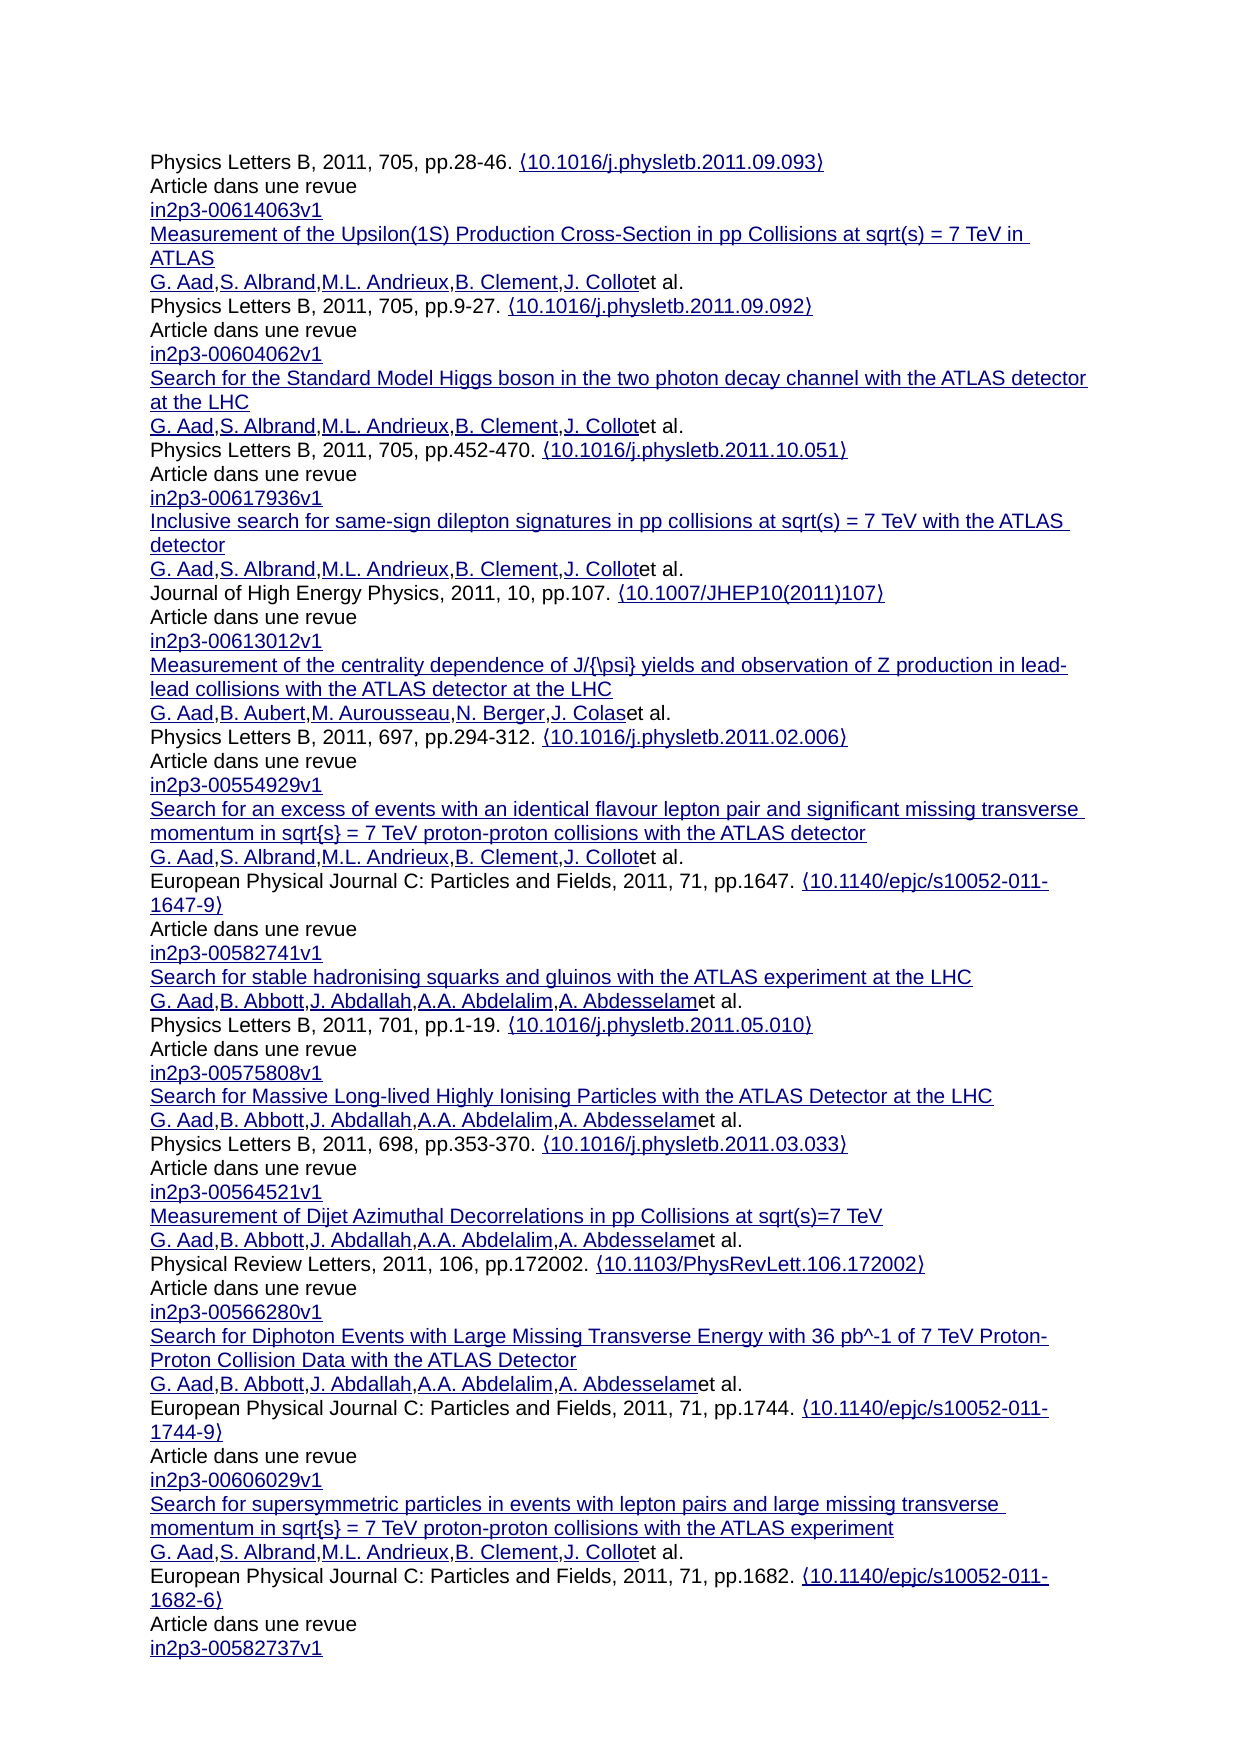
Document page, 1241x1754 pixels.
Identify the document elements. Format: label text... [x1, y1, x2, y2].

table_cell Inclusive search for same-sign dilepton signatures in pp collisions at sqrt(s) = 7 TeV with the ATLAS detector G. Aad,S. Albrand,M.L. Andrieux,B. Clement,J. Collotet al. Journal of High Energy Physics, 2011, 10, pp.107. ⟨10.1007/JHEP10(2011)107⟩ Article dans une revue in2p3-00613012v1 [150, 509, 1090, 653]
table_cell Physics Letters B, 2011, 705, pp.28-46. ⟨10.1016/j.physletb.2011.09.093⟩ Article dans une revue in2p3-00614063v1 [150, 150, 1090, 222]
table_cell Measurement of the centrality dependence of J/{\psi} yields and observation of Z production in lead-lead collisions with the ATLAS detector at the LHC G. Aad,B. Aubert,M. Aurousseau,N. Berger,J. Colaset al. Physics Letters B, 2011, 697, pp.294-312. ⟨10.1016/j.physletb.2011.02.006⟩ Article dans une revue in2p3-00554929v1 [150, 653, 1090, 797]
table_cell Search for supersymmetric particles in events with lepton pairs and large missing transverse momentum in sqrt{s} = 7 TeV proton-proton collisions with the ATLAS experiment G. Aad,S. Albrand,M.L. Andrieux,B. Clement,J. Collotet al. European Physical Journal C: Particles and Fields, 2011, 71, pp.1682. ⟨10.1140/epjc/s10052-011-1682-6⟩ Article dans une revue in2p3-00582737v1 [150, 1492, 1090, 1659]
table_cell Search for stable hadronising squarks and gluinos with the ATLAS experiment at the LHC G. Aad,B. Abbott,J. Abdallah,A.A. Abdelalim,A. Abdesselamet al. Physics Letters B, 2011, 701, pp.1-19. ⟨10.1016/j.physletb.2011.05.010⟩ Article dans une revue in2p3-00575808v1 [150, 965, 1090, 1084]
table_cell Measurement of the Upsilon(1S) Production Cross-Section in pp Collisions at sqrt(s) = 7 TeV in ATLAS G. Aad,S. Albrand,M.L. Andrieux,B. Clement,J. Collotet al. Physics Letters B, 2011, 705, pp.9-27. ⟨10.1016/j.physletb.2011.09.092⟩ Article dans une revue in2p3-00604062v1 [150, 222, 1090, 366]
table_cell Search for Massive Long-lived Highly Ionising Particles with the ATLAS Detector at the LHC G. Aad,B. Abbott,J. Abdallah,A.A. Abdelalim,A. Abdesselamet al. Physics Letters B, 2011, 698, pp.353-370. ⟨10.1016/j.physletb.2011.03.033⟩ Article dans une revue in2p3-00564521v1 [150, 1084, 1090, 1204]
table_cell Search for the Standard Model Higgs boson in the two photon decay channel with the ATLAS detector at the LHC G. Aad,S. Albrand,M.L. Andrieux,B. Clement,J. Collotet al. Physics Letters B, 2011, 705, pp.452-470. ⟨10.1016/j.physletb.2011.10.051⟩ Article dans une revue in2p3-00617936v1 [150, 366, 1090, 509]
table_cell Measurement of Dijet Azimuthal Decorrelations in pp Collisions at sqrt(s)=7 TeV G. Aad,B. Abbott,J. Abdallah,A.A. Abdelalim,A. Abdesselamet al. Physical Review Letters, 2011, 106, pp.172002. ⟨10.1103/PhysRevLett.106.172002⟩ Article dans une revue in2p3-00566280v1 [150, 1204, 1090, 1324]
table_cell Search for Diphoton Events with Large Missing Transverse Energy with 36 pb^-1 of 7 TeV Proton-Proton Collision Data with the ATLAS Detector G. Aad,B. Abbott,J. Abdallah,A.A. Abdelalim,A. Abdesselamet al. European Physical Journal C: Particles and Fields, 2011, 71, pp.1744. ⟨10.1140/epjc/s10052-011-1744-9⟩ Article dans une revue in2p3-00606029v1 [150, 1324, 1090, 1492]
table_cell Search for an excess of events with an identical flavour lepton pair and significant missing transverse momentum in sqrt{s} = 7 TeV proton-proton collisions with the ATLAS detector G. Aad,S. Albrand,M.L. Andrieux,B. Clement,J. Collotet al. European Physical Journal C: Particles and Fields, 2011, 71, pp.1647. ⟨10.1140/epjc/s10052-011-1647-9⟩ Article dans une revue in2p3-00582741v1 [150, 797, 1090, 964]
